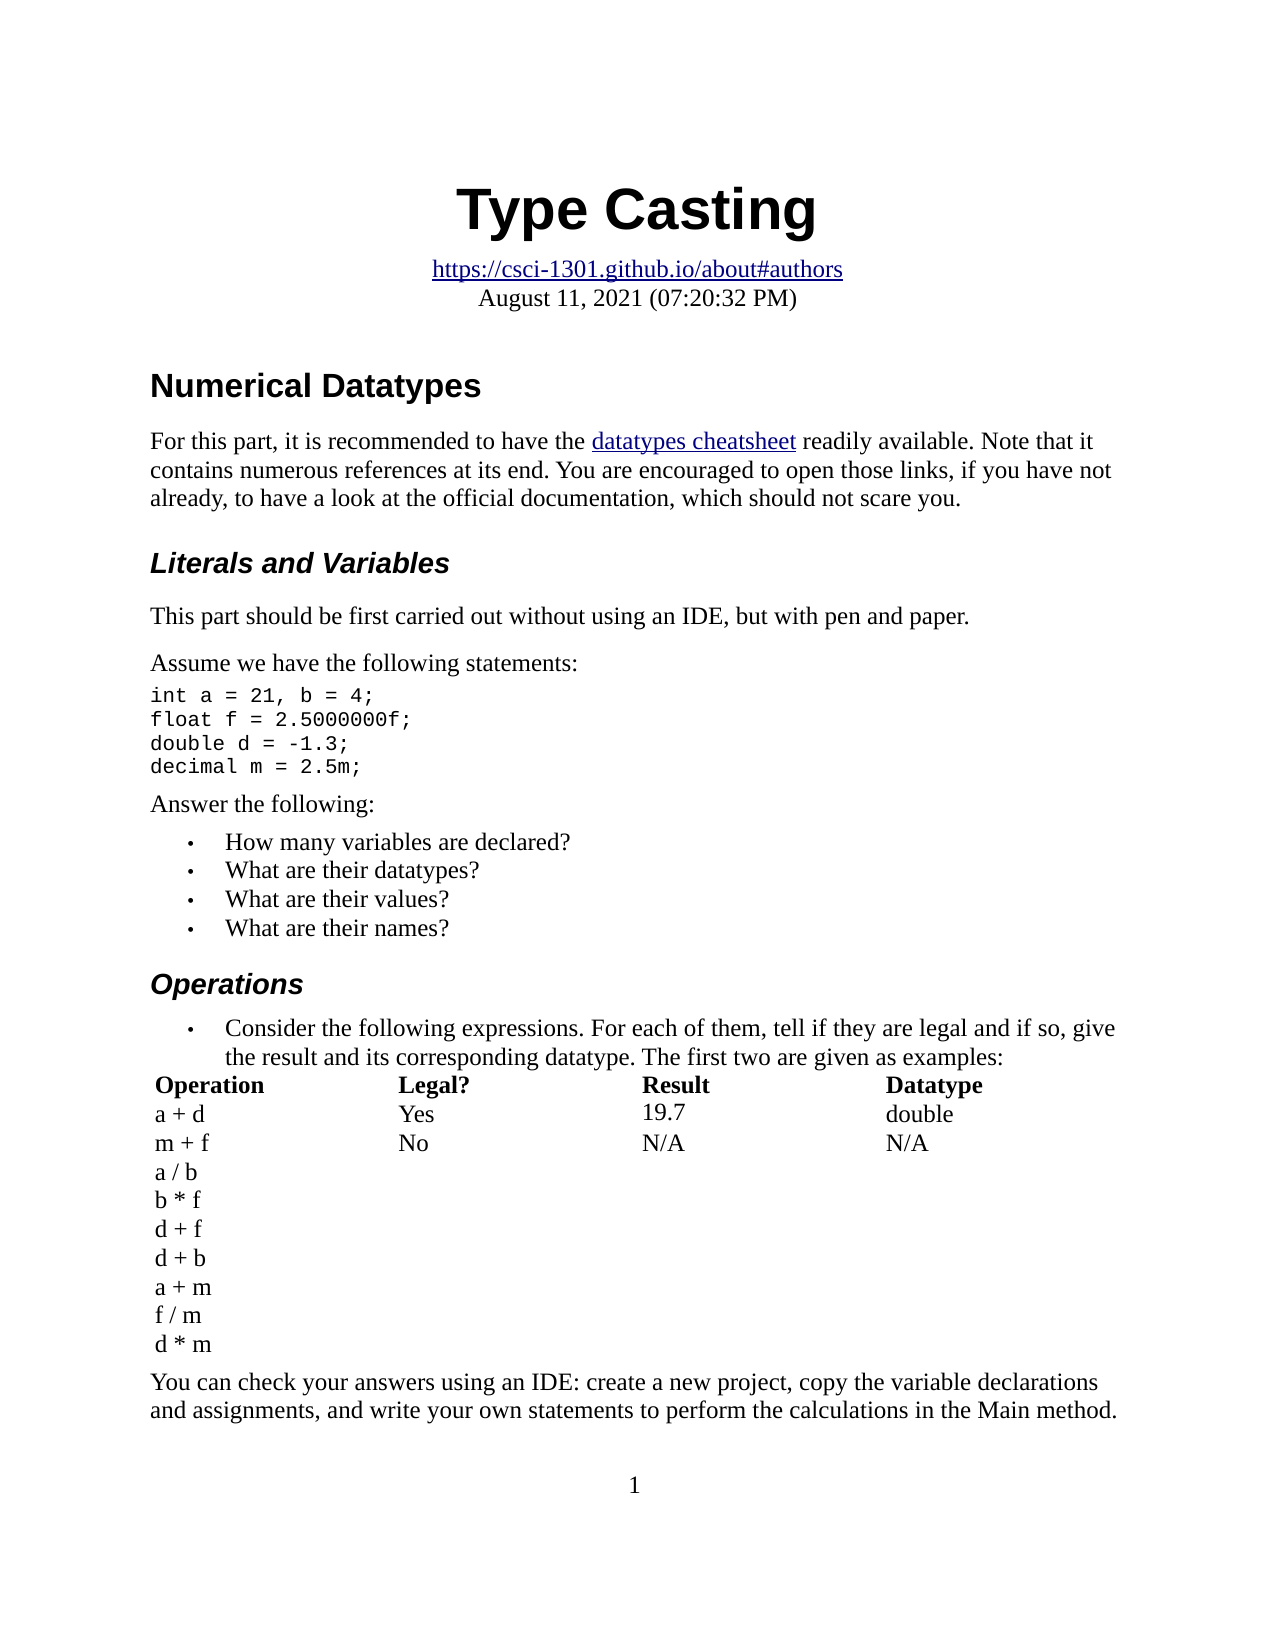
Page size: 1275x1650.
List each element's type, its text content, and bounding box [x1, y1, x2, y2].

table_header Result [638, 1070, 881, 1099]
table_cell [638, 1157, 881, 1185]
table_cell No [394, 1128, 637, 1157]
text This part should be first carried out without using an IDE, but with pen and paper. [150, 601, 1125, 630]
text int a = 21, b = 4; [150, 686, 1125, 709]
table_cell a / b [150, 1157, 394, 1185]
table_cell [394, 1243, 637, 1272]
table_cell b * f [150, 1185, 394, 1214]
table_cell m + f [150, 1128, 394, 1157]
table_cell N/A [638, 1128, 881, 1157]
text For this part, it is recommended to have the datatypes cheatsheet readily available. Note that it contains numerous references at its end. You are encouraged to open those links, if you have not already, to have a look at the official documentation, which should not scare you. [150, 426, 1125, 512]
text You can check your answers using an IDE: create a new project, copy the variable declarations and assignments, and write your own statements to perform the calculations in the Main method. [150, 1367, 1125, 1424]
table_cell [394, 1272, 637, 1300]
subtitle Literals and Variables [150, 546, 1125, 580]
text https://csci-1301.github.io/about#authors [150, 254, 1125, 283]
text float f = 2.5000000f; [150, 709, 1125, 733]
table_cell [881, 1157, 1125, 1185]
table_cell [638, 1099, 881, 1128]
table_cell d + b [150, 1243, 394, 1272]
table_cell [638, 1185, 881, 1214]
table_cell [881, 1272, 1125, 1300]
table_cell [881, 1329, 1125, 1358]
text decimal m = 2.5m; [150, 756, 1125, 780]
list What are their values? [187, 884, 1125, 913]
table_header Operation [150, 1070, 394, 1099]
table_cell [638, 1214, 881, 1243]
text August 11, 2021 (07:20:32 PM) [150, 283, 1125, 312]
table_cell [394, 1300, 637, 1329]
table_header Legal? [394, 1070, 637, 1099]
table_cell [881, 1300, 1125, 1329]
subtitle Numerical Datatypes [150, 366, 1125, 404]
list Consider the following expressions. For each of them, tell if they are legal and if so, give the result and its corresponding datatype. The first two are given as examples: [187, 1013, 1125, 1070]
table_cell [638, 1329, 881, 1358]
table_cell N/A [881, 1128, 1125, 1157]
table_cell [881, 1214, 1125, 1243]
subtitle Operations [150, 967, 1125, 1000]
table_cell f / m [150, 1300, 394, 1329]
list What are their names? [187, 913, 1125, 942]
table_cell double [881, 1099, 1125, 1128]
table_cell [638, 1272, 881, 1300]
title Type Casting [150, 175, 1125, 242]
table_cell [881, 1185, 1125, 1214]
table_cell [638, 1300, 881, 1329]
table_cell [881, 1243, 1125, 1272]
table_cell d + f [150, 1214, 394, 1243]
table_cell [394, 1157, 637, 1185]
table_cell a + m [150, 1272, 394, 1300]
text double d = -1.3; [150, 733, 1125, 756]
list What are their datatypes? [187, 856, 1125, 884]
table_cell [638, 1243, 881, 1272]
text Assume we have the following statements: [150, 648, 1125, 677]
list How many variables are declared? [187, 827, 1125, 856]
table_cell [394, 1214, 637, 1243]
table_cell a + d [150, 1099, 394, 1128]
table_cell [394, 1329, 637, 1358]
table_header Datatype [881, 1070, 1125, 1099]
table_cell Yes [394, 1099, 637, 1128]
text Answer the following: [150, 789, 1125, 818]
table_cell [394, 1185, 637, 1214]
table_cell d * m [150, 1329, 394, 1358]
